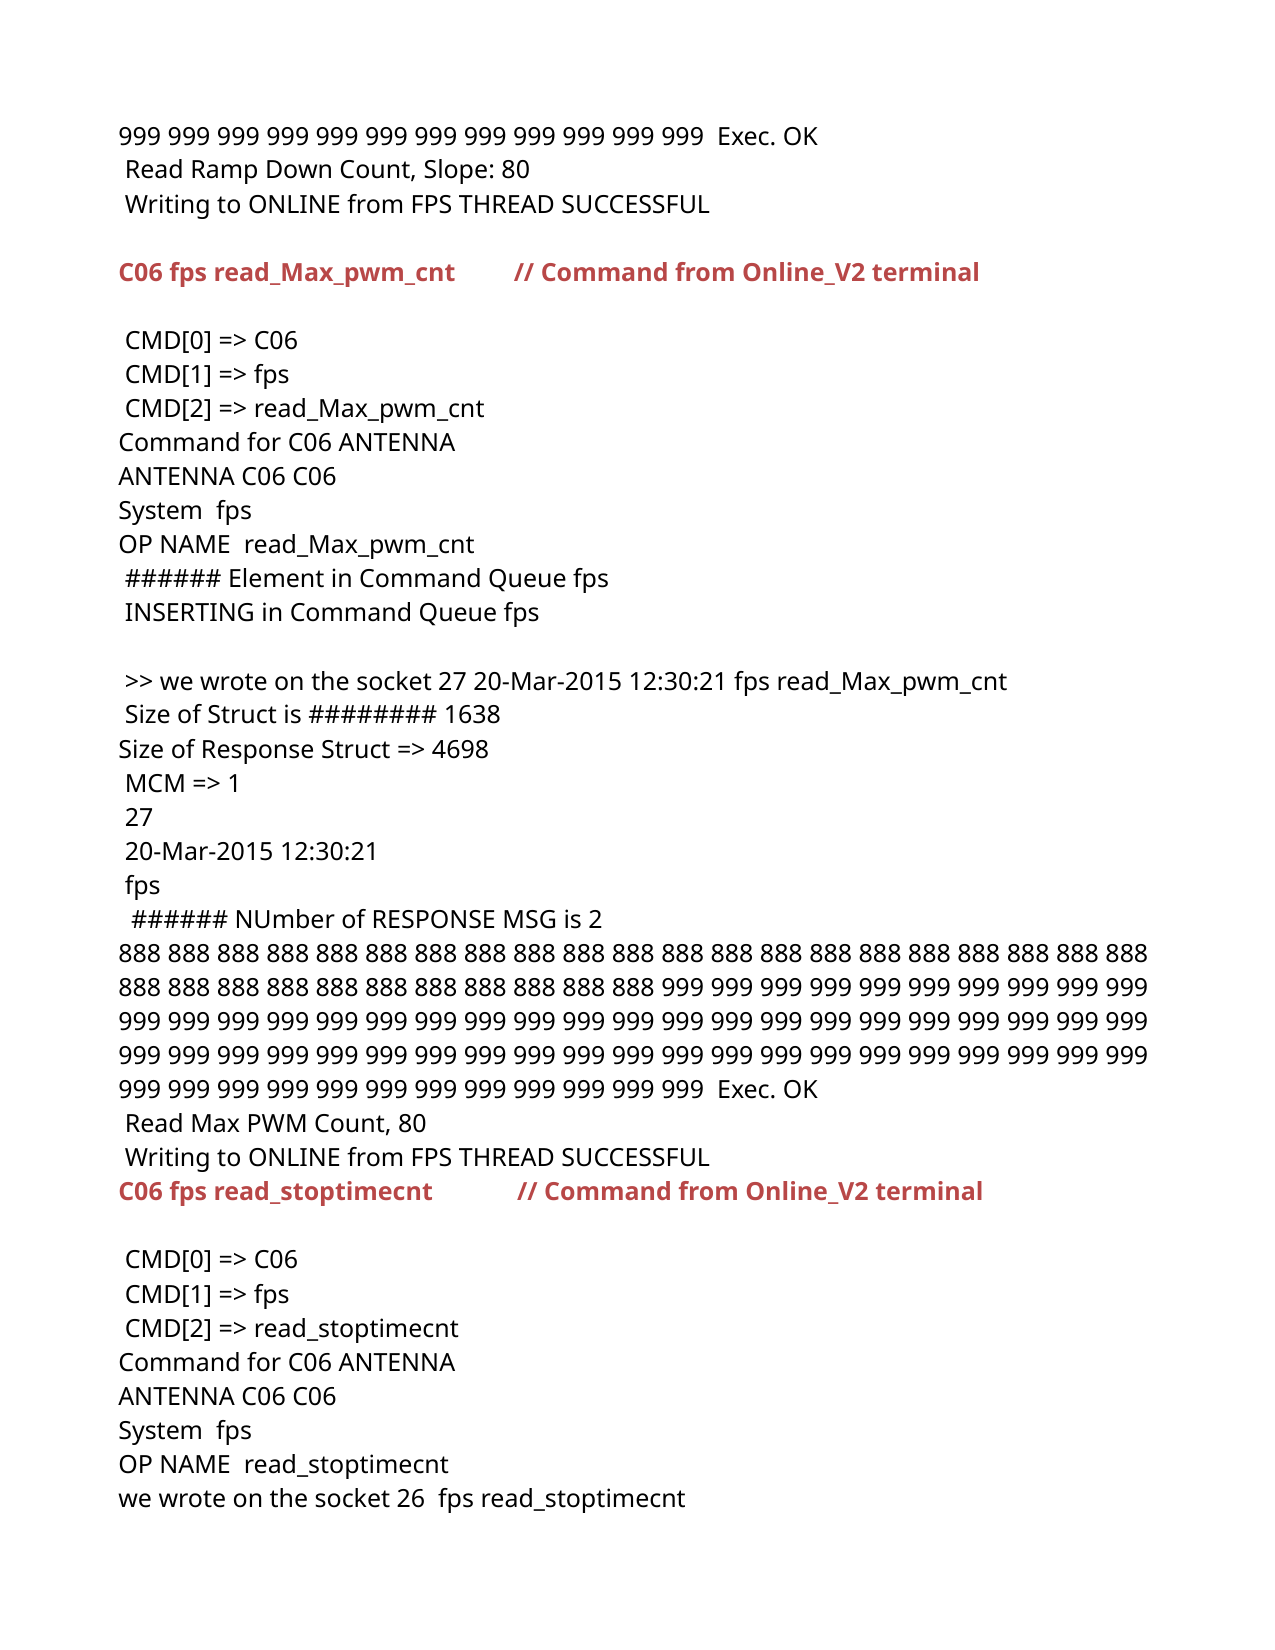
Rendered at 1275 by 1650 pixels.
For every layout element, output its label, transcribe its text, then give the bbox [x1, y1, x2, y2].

text we wrote on the socket 26 fps read_stoptimecnt [118, 1481, 1157, 1515]
text Size of Struct is ######## 1638 [118, 697, 1157, 731]
text Command for C06 ANTENNA [118, 425, 1157, 459]
text Read Max PWM Count, 80 [118, 1106, 1157, 1140]
text CMD[2] => read_Max_pwm_cnt [118, 391, 1157, 425]
text CMD[1] => fps [118, 357, 1157, 391]
text OP NAME read_stoptimecnt [118, 1447, 1157, 1481]
text INSERTING in Command Queue fps [118, 595, 1157, 629]
text Writing to ONLINE from FPS THREAD SUCCESSFUL [118, 186, 1157, 220]
text 20-Mar-2015 12:30:21 [118, 833, 1157, 867]
text System fps [118, 1412, 1157, 1447]
text System fps [118, 493, 1157, 527]
text 888 888 888 888 888 888 888 888 888 888 888 888 888 888 888 888 888 888 888 888 888 888 888 888 888 888 888 888 888 888 888 888 999 999 999 999 999 999 999 999 999 999 999 999 999 999 999 999 999 999 999 999 999 999 999 999 999 999 999 999 999 999 999 999 999 999 999 999 999 999 999 999 999 999 999 999 999 999 999 999 999 999 999 999 999 999 999 999 999 999 999 999 999 999 999 999 Exec. OK [118, 936, 1157, 1106]
text MCM => 1 [118, 765, 1157, 799]
text ###### Element in Command Queue fps [118, 561, 1157, 595]
text CMD[1] => fps [118, 1276, 1157, 1310]
text ###### NUmber of RESPONSE MSG is 2 [118, 902, 1157, 936]
text CMD[2] => read_stoptimecnt [118, 1310, 1157, 1344]
text C06 fps read_stoptimecnt // Command from Online_V2 terminal [118, 1174, 1157, 1208]
text ANTENNA C06 C06 [118, 1378, 1157, 1412]
text 27 [118, 799, 1157, 833]
text 999 999 999 999 999 999 999 999 999 999 999 999 Exec. OK [118, 118, 1157, 152]
text Read Ramp Down Count, Slope: 80 [118, 152, 1157, 186]
text >> we wrote on the socket 27 20-Mar-2015 12:30:21 fps read_Max_pwm_cnt [118, 663, 1157, 697]
text CMD[0] => C06 [118, 1242, 1157, 1276]
text fps [118, 867, 1157, 902]
text OP NAME read_Max_pwm_cnt [118, 527, 1157, 561]
text CMD[0] => C06 [118, 322, 1157, 357]
text ANTENNA C06 C06 [118, 459, 1157, 493]
text Size of Response Struct => 4698 [118, 731, 1157, 765]
text Command for C06 ANTENNA [118, 1344, 1157, 1378]
text Writing to ONLINE from FPS THREAD SUCCESSFUL [118, 1140, 1157, 1174]
text C06 fps read_Max_pwm_cnt // Command from Online_V2 terminal [118, 254, 1157, 288]
